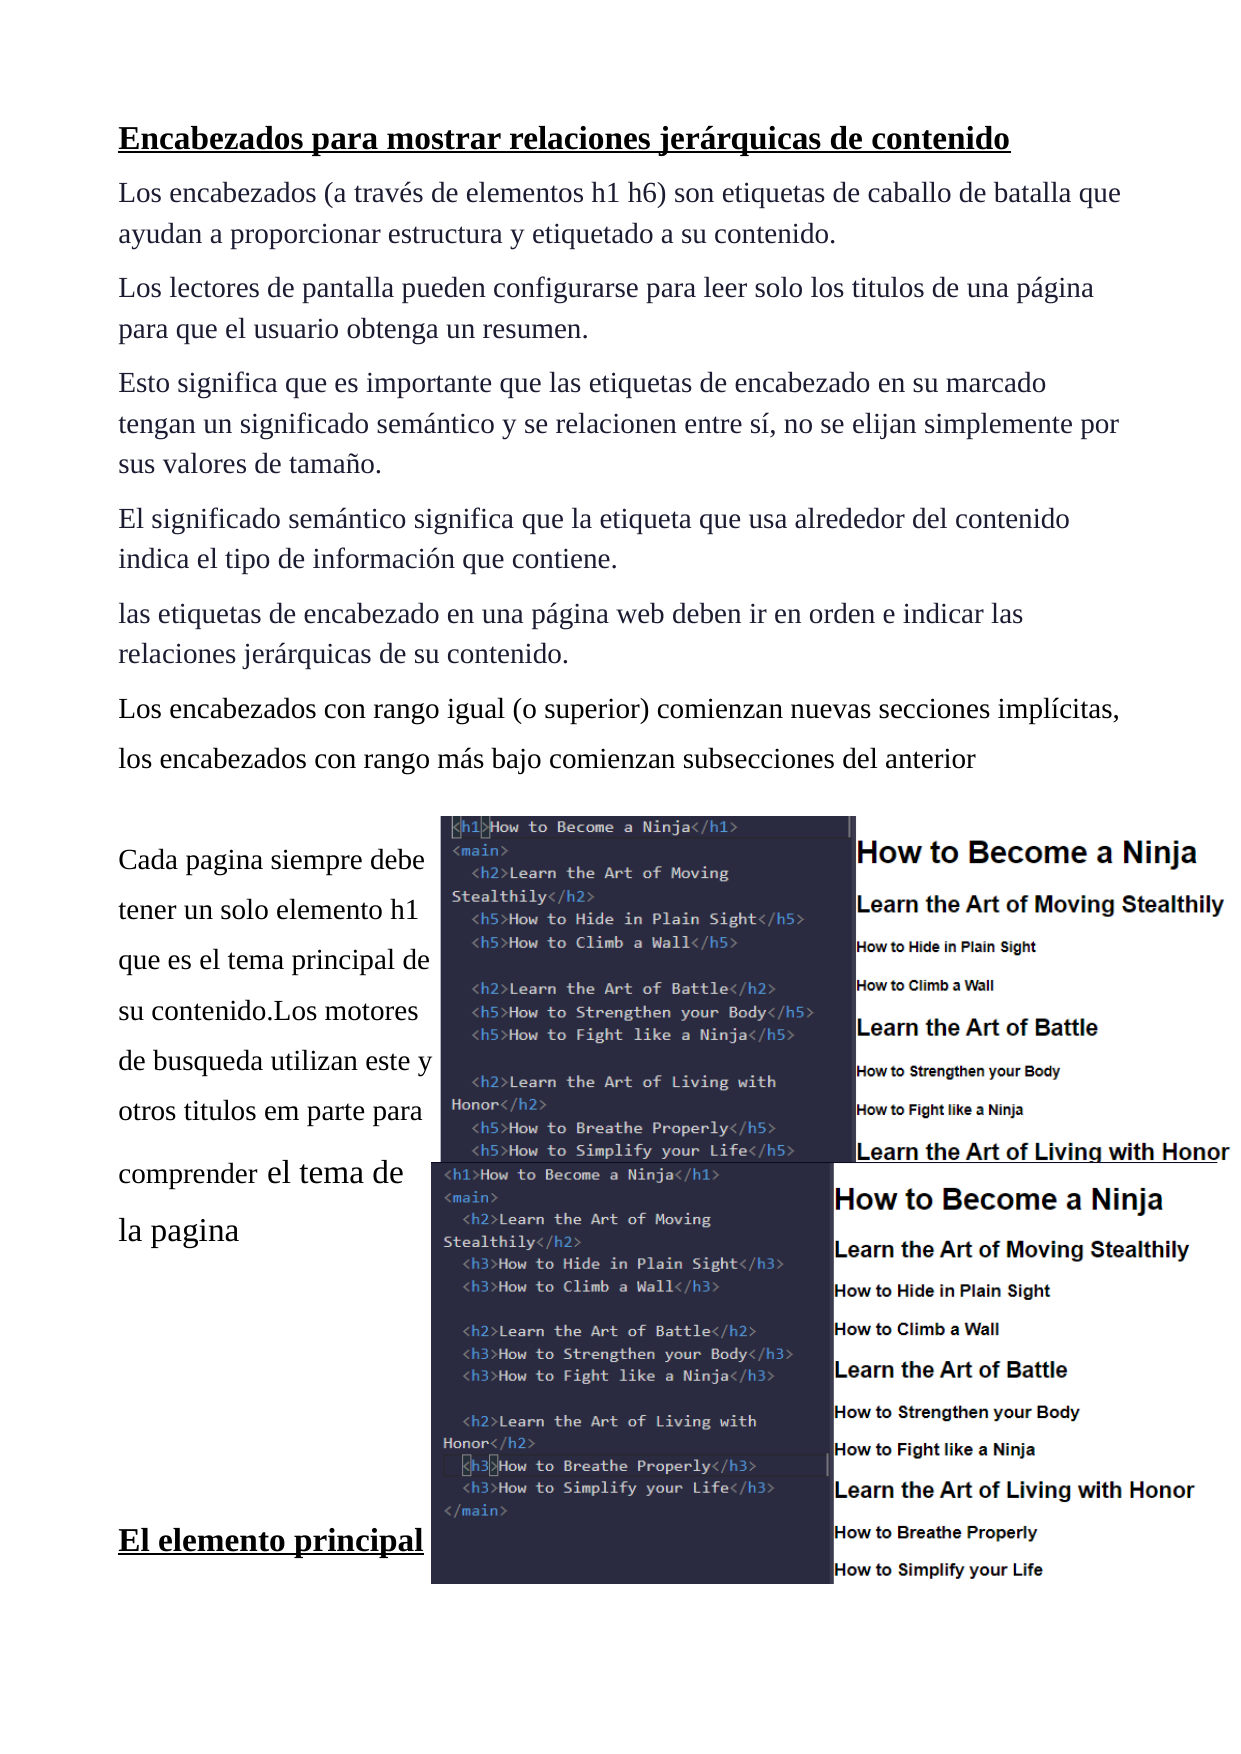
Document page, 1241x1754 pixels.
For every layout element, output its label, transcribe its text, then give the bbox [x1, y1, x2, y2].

text las etiquetas de encabezado en una página web deben ir en orden e indicar las relaciones jerárquicas de su contenido. [118, 596, 1122, 669]
text El elemento principal [118, 1520, 431, 1558]
text que es el tema principal de su contenido.Los motores de busqueda utilizan este y otros titulos em parte para comprender el tema de la pagina [118, 942, 440, 1249]
text El significado semántico significa que la etiqueta que usa alrededor del contenido indica el tipo de información que contiene. [118, 501, 1122, 574]
text Los lectores de pantalla pueden configurarse para leer solo los titulos de una página para que el usuario obtenga un resumen. [118, 271, 1122, 344]
text Esto significa que es importante que las etiquetas de encabezado en su marcado tengan un significado semántico y se relacionen entre sí, no se elijan simplemente por sus valores de tamaño. [118, 366, 1122, 479]
text Encabezados para mostrar relaciones jerárquicas de contenido [118, 118, 1122, 156]
text Los encabezados con rango igual (o superior) comienzan nuevas secciones implícitas, los encabezados con rango más bajo comienzan subsecciones del anterior [118, 691, 1122, 775]
text tener un solo elemento h1 [118, 892, 440, 926]
text Los encabezados (a través de elementos h1 h6) son etiquetas de caballo de batalla que ayudan a proporcionar estructura y etiquetado a su contenido. [118, 176, 1122, 249]
text Cada pagina siempre debe [118, 842, 440, 875]
